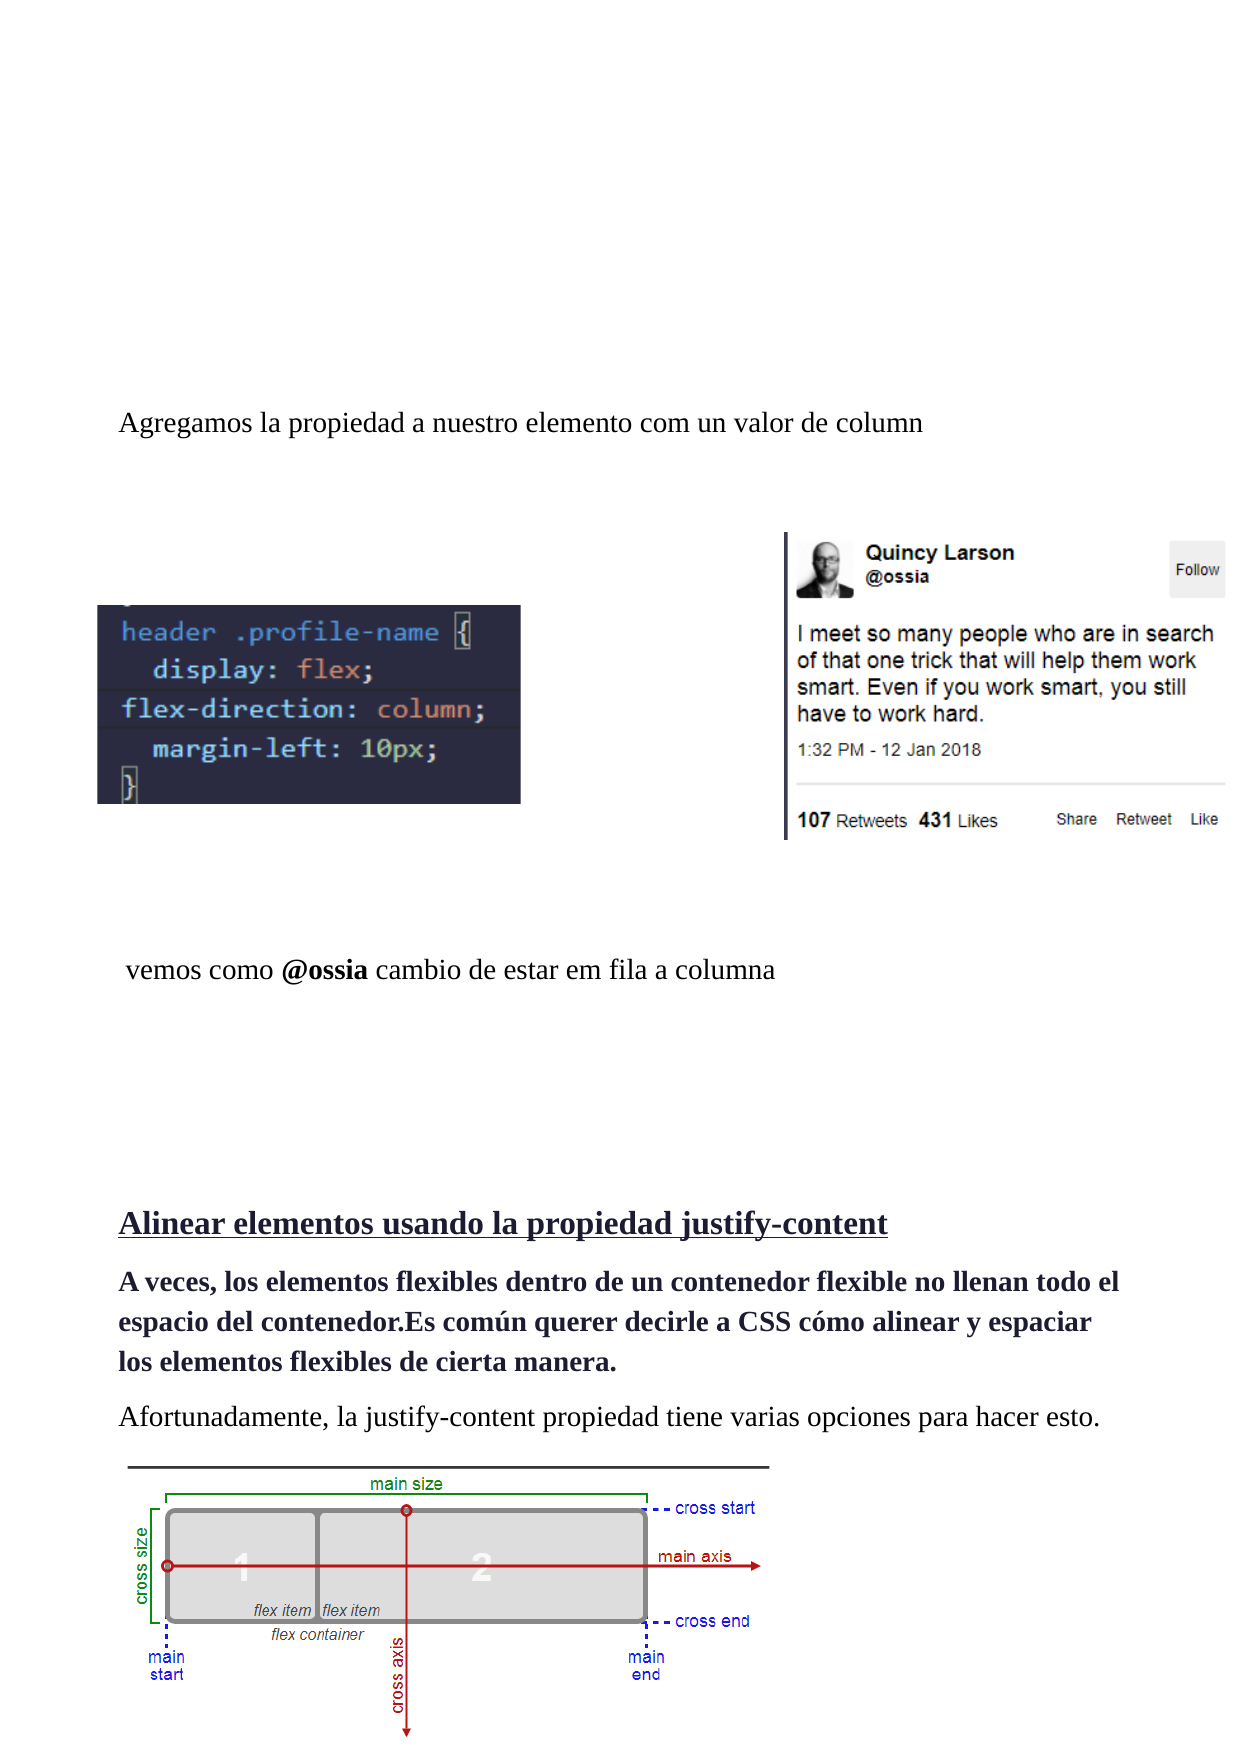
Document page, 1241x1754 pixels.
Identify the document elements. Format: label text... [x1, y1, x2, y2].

text Agregamos la propiedad a nuestro elemento com un valor de column [118, 406, 1122, 439]
text Afortunadamente, la justify-content propiedad tiene varias opciones para hacer esto. [118, 1399, 1122, 1433]
text vemos como @ossia cambio de estar em fila a columna [118, 952, 1122, 985]
text Alinear elementos usando la propiedad justify-content [118, 1203, 1122, 1242]
text A veces, los elementos flexibles dentro de un contenedor flexible no llenan todo el espacio del contenedor.Es común querer decirle a CSS cómo alinear y espaciar los elementos flexibles de cierta manera. [118, 1264, 1122, 1378]
